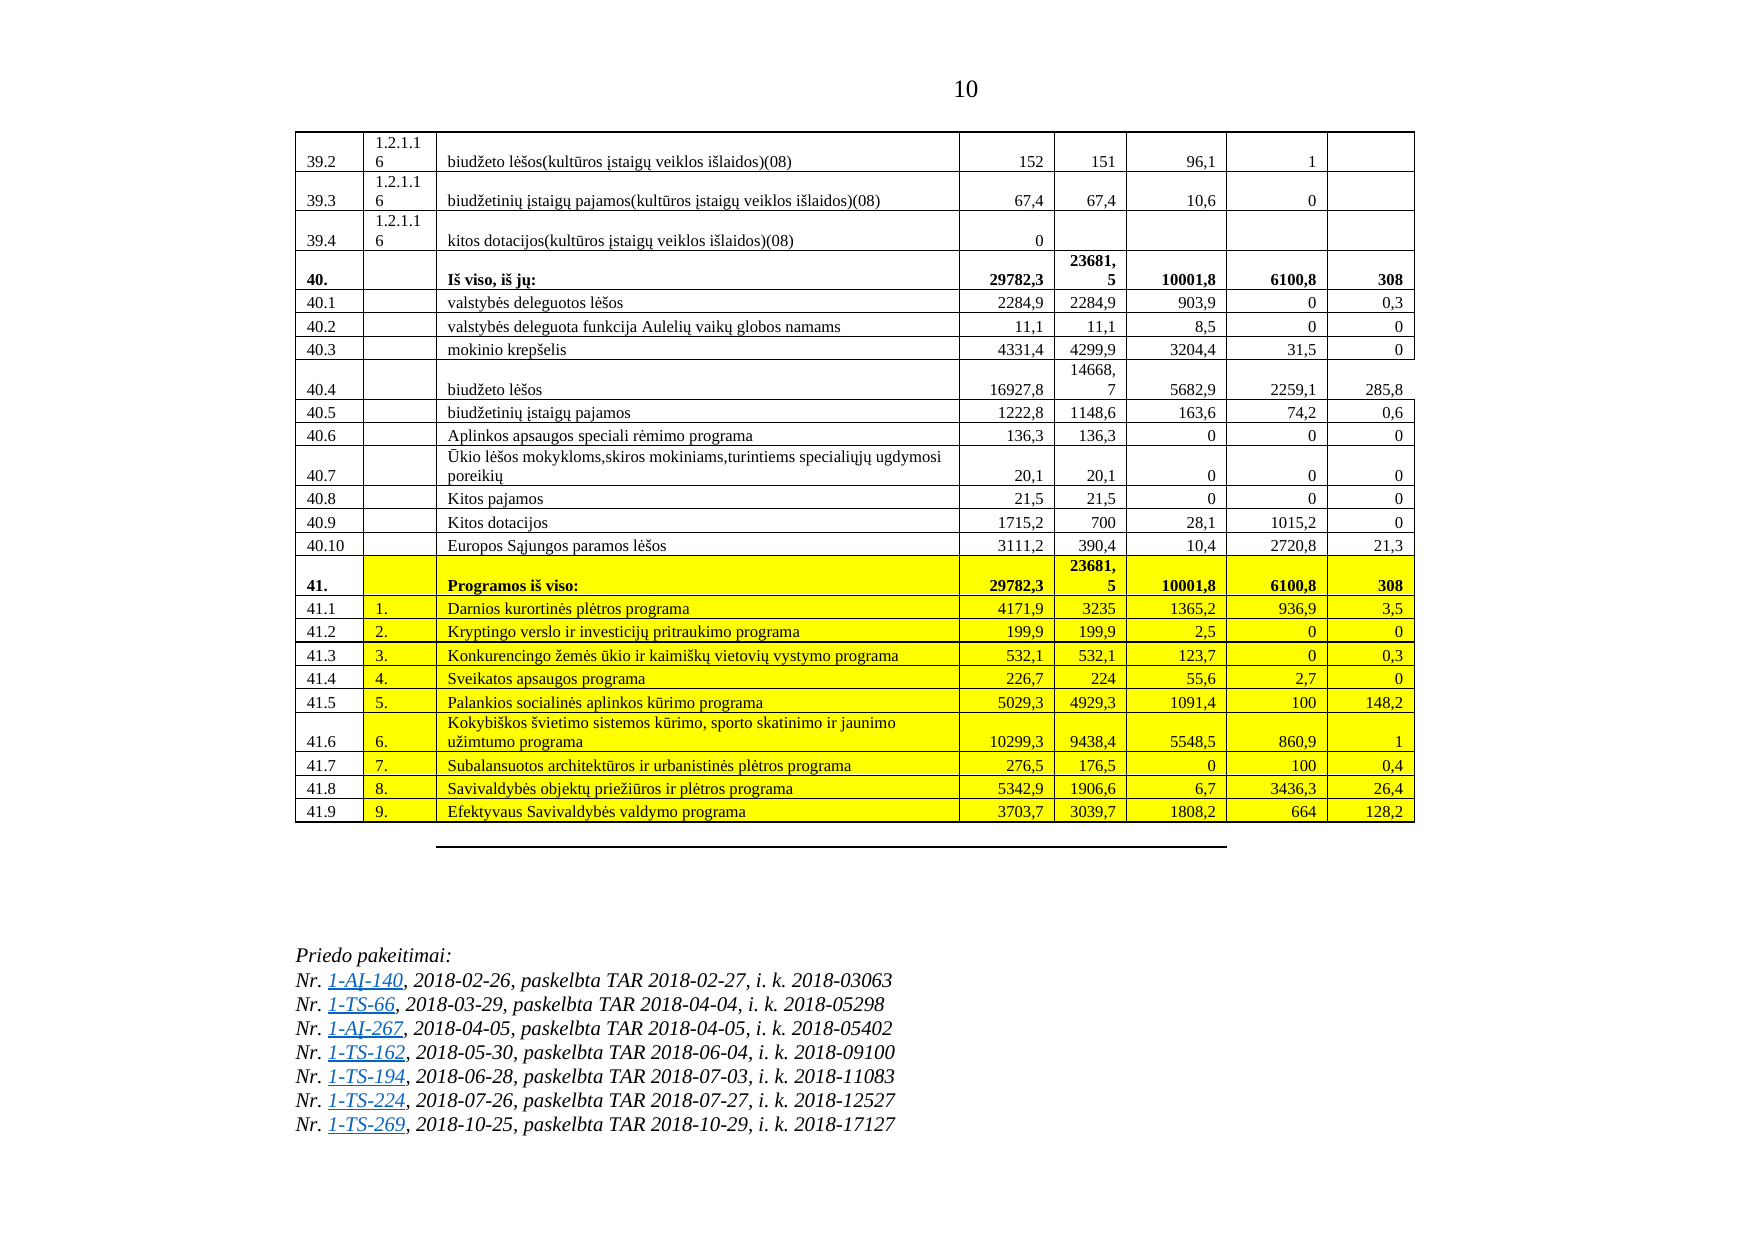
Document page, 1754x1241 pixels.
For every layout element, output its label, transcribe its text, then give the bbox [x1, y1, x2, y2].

table_cell biudžeto lėšos [437, 360, 959, 398]
table_cell 41.4 [296, 666, 363, 688]
table_cell 40.7 [296, 446, 363, 485]
table_cell 10,6 [1127, 172, 1226, 210]
table_cell 148,2 [1328, 689, 1414, 712]
table_cell 1222,8 [960, 400, 1054, 422]
table_cell [960, 823, 1054, 846]
table_cell 1365,2 [1127, 596, 1226, 618]
table_cell 0 [1328, 423, 1414, 445]
table_cell 0 [1328, 446, 1414, 485]
table_cell Kryptingo verslo ir investicijų pritraukimo programa [437, 619, 959, 641]
table_cell 860,9 [1227, 713, 1327, 751]
table_cell 21,5 [960, 486, 1054, 508]
table_cell 2,7 [1227, 666, 1327, 688]
table_cell 67,4 [1055, 172, 1126, 210]
table_cell 26,4 [1328, 776, 1414, 798]
table_cell [364, 423, 436, 445]
table_cell 2. [364, 619, 436, 641]
table_cell 4299,9 [1055, 337, 1126, 359]
table_cell [1328, 211, 1414, 249]
table_cell 0 [1227, 619, 1327, 641]
table_cell 308 [1328, 251, 1414, 289]
table_cell [1127, 848, 1227, 872]
table_cell 9. [364, 799, 436, 821]
table_cell [364, 486, 436, 508]
table_cell 0 [1227, 446, 1327, 485]
table_cell Kokybiškos švietimo sistemos kūrimo, sporto skatinimo ir jaunimo užimtumo programa [437, 713, 959, 751]
table_cell 31,5 [1227, 337, 1327, 359]
table_cell 1715,2 [960, 509, 1054, 532]
table_cell 21,5 [1055, 486, 1126, 508]
table_cell 0,3 [1328, 643, 1414, 665]
table_cell 8. [364, 776, 436, 798]
table_cell 5342,9 [960, 776, 1054, 798]
table_cell 5. [364, 689, 436, 712]
table_cell 3204,4 [1127, 337, 1226, 359]
table_cell 41.7 [296, 752, 363, 774]
table_cell 40.1 [296, 290, 363, 312]
table_cell 10001,8 [1127, 556, 1226, 594]
table_cell Ūkio lėšos mokykloms,skiros mokiniams,turintiems specialiųjų ugdymosi poreikių [437, 446, 959, 485]
table_cell 0 [1328, 337, 1414, 359]
table_cell 1.2.1.16 [364, 133, 436, 171]
table_cell Konkurencingo žemės ūkio ir kaimiškų vietovių vystymo programa [437, 643, 959, 665]
table_cell 0 [1328, 509, 1414, 532]
table_cell [1055, 823, 1127, 846]
table_cell 0 [1127, 752, 1226, 774]
table_cell 100 [1227, 689, 1327, 712]
table_cell 285,8 [1328, 360, 1414, 398]
table_cell [364, 313, 436, 336]
table_cell mokinio krepšelis [437, 337, 959, 359]
table_cell 40.9 [296, 509, 363, 532]
table_cell 1 [1227, 133, 1327, 171]
table_cell 28,1 [1127, 509, 1226, 532]
table_cell 0 [1127, 423, 1226, 445]
table_cell [1328, 133, 1414, 171]
table_cell 903,9 [1127, 290, 1226, 312]
table_cell [364, 400, 436, 422]
table_cell 29782,3 [960, 251, 1054, 289]
table_cell [295, 846, 364, 872]
table_cell 39.3 [296, 172, 363, 210]
table_cell [1127, 211, 1226, 249]
table_cell [295, 823, 364, 846]
table_cell 1.2.1.16 [364, 211, 436, 249]
table_cell Europos Sąjungos paramos lėšos [437, 533, 959, 555]
table_cell 226,7 [960, 666, 1054, 688]
table_cell [364, 337, 436, 359]
table_cell 10299,3 [960, 713, 1054, 751]
table_cell 136,3 [1055, 423, 1126, 445]
table_cell 0 [1227, 423, 1327, 445]
table_cell [1227, 846, 1327, 872]
table_cell 2259,1 [1227, 360, 1327, 398]
table_cell 0 [1227, 290, 1327, 312]
table_cell 96,1 [1127, 133, 1226, 171]
table_cell 5029,3 [960, 689, 1054, 712]
table_cell [1055, 211, 1126, 249]
table_cell 10,4 [1127, 533, 1226, 555]
table_cell 40.5 [296, 400, 363, 422]
table_cell Kitos dotacijos [437, 509, 959, 532]
table_cell 6100,8 [1227, 251, 1327, 289]
table_cell 3111,2 [960, 533, 1054, 555]
table_cell 1148,6 [1055, 400, 1126, 422]
table_cell [364, 290, 436, 312]
table_cell 39.4 [296, 211, 363, 249]
table_cell 20,1 [1055, 446, 1126, 485]
table_cell [436, 848, 959, 872]
table_cell 6. [364, 713, 436, 751]
table_cell 176,5 [1055, 752, 1126, 774]
table_cell 41. [296, 556, 363, 594]
table_cell Iš viso, iš jų: [437, 251, 959, 289]
table_cell 23681,5 [1055, 556, 1126, 594]
table_cell 224 [1055, 666, 1126, 688]
table_cell 1. [364, 596, 436, 618]
table_cell 151 [1055, 133, 1126, 171]
text Nr. 1-TS-194, 2018-06-28, paskelbta TAR 2018-07-03, i. k. 2018-11083 [295, 1064, 1636, 1088]
table_cell 0 [1227, 486, 1327, 508]
table_cell 21,3 [1328, 533, 1414, 555]
table_cell 5548,5 [1127, 713, 1226, 751]
table_cell [1127, 823, 1227, 846]
table_cell 0,3 [1328, 290, 1414, 312]
table_cell 55,6 [1127, 666, 1226, 688]
table_cell valstybės deleguota funkcija Aulelių vaikų globos namams [437, 313, 959, 336]
table_cell [1227, 211, 1327, 249]
table_cell 0 [1328, 486, 1414, 508]
table_cell 40.8 [296, 486, 363, 508]
table_cell 0 [1127, 446, 1226, 485]
table_cell Subalansuotos architektūros ir urbanistinės plėtros programa [437, 752, 959, 774]
table_cell 2284,9 [960, 290, 1054, 312]
table_cell 0 [1328, 313, 1414, 336]
table_cell 16927,8 [960, 360, 1054, 398]
table_cell 0,4 [1328, 752, 1414, 774]
table_cell 163,6 [1127, 400, 1226, 422]
table_cell 100 [1227, 752, 1327, 774]
table_cell 3. [364, 643, 436, 665]
table_cell 3235 [1055, 596, 1126, 618]
table_cell Aplinkos apsaugos speciali rėmimo programa [437, 423, 959, 445]
table_cell valstybės deleguotos lėšos [437, 290, 959, 312]
table_cell 1091,4 [1127, 689, 1226, 712]
table_cell 276,5 [960, 752, 1054, 774]
table_cell 41.2 [296, 619, 363, 641]
table_cell [436, 823, 959, 846]
table_cell 41.5 [296, 689, 363, 712]
table_cell 123,7 [1127, 643, 1226, 665]
table_cell [1327, 823, 1414, 846]
table_cell 39.2 [296, 133, 363, 171]
table_cell 29782,3 [960, 556, 1054, 594]
table_cell 532,1 [960, 643, 1054, 665]
table_cell biudžetinių įstaigų pajamos [437, 400, 959, 422]
table_cell [364, 533, 436, 555]
table_cell 308 [1328, 556, 1414, 594]
table_cell 41.6 [296, 713, 363, 751]
table_cell 3703,7 [960, 799, 1054, 821]
table_cell biudžetinių įstaigų pajamos(kultūros įstaigų veiklos išlaidos)(08) [437, 172, 959, 210]
table_cell 6,7 [1127, 776, 1226, 798]
table_cell Darnios kurortinės plėtros programa [437, 596, 959, 618]
table_cell 1906,6 [1055, 776, 1126, 798]
text Nr. 1-TS-224, 2018-07-26, paskelbta TAR 2018-07-27, i. k. 2018-12527 [295, 1088, 1636, 1112]
table_cell 40.2 [296, 313, 363, 336]
table_cell 8,5 [1127, 313, 1226, 336]
table_cell 41.3 [296, 643, 363, 665]
text Nr. 1-TS-66, 2018-03-29, paskelbta TAR 2018-04-04, i. k. 2018-05298 [295, 992, 1636, 1016]
table_cell 74,2 [1227, 400, 1327, 422]
table_cell kitos dotacijos(kultūros įstaigų veiklos išlaidos)(08) [437, 211, 959, 249]
table_cell Programos iš viso: [437, 556, 959, 594]
table_cell [960, 848, 1054, 872]
table_cell 390,4 [1055, 533, 1126, 555]
table_cell 6100,8 [1227, 556, 1327, 594]
table_cell 0 [1328, 619, 1414, 641]
table_cell 3,5 [1328, 596, 1414, 618]
table_cell 128,2 [1328, 799, 1414, 821]
table_cell 23681,5 [1055, 251, 1126, 289]
table_cell [364, 509, 436, 532]
table_cell Efektyvaus Savivaldybės valdymo programa [437, 799, 959, 821]
table_cell 199,9 [960, 619, 1054, 641]
table_cell 4. [364, 666, 436, 688]
table_cell [1327, 846, 1414, 872]
table_cell Kitos pajamos [437, 486, 959, 508]
table_cell 936,9 [1227, 596, 1327, 618]
table_cell 0 [960, 211, 1054, 249]
table_cell [1328, 172, 1414, 210]
table_cell [1227, 823, 1327, 846]
table_cell 40.10 [296, 533, 363, 555]
table_cell 0 [1227, 643, 1327, 665]
table_cell 700 [1055, 509, 1126, 532]
table_cell Palankios socialinės aplinkos kūrimo programa [437, 689, 959, 712]
table_cell 0 [1127, 486, 1226, 508]
table_cell 7. [364, 752, 436, 774]
text Nr. 1-AĮ-267, 2018-04-05, paskelbta TAR 2018-04-05, i. k. 2018-05402 [295, 1016, 1636, 1040]
table_cell [364, 360, 436, 398]
table_cell 136,3 [960, 423, 1054, 445]
table_cell 40.4 [296, 360, 363, 398]
table_cell 3436,3 [1227, 776, 1327, 798]
table_cell 4331,4 [960, 337, 1054, 359]
table_cell 10001,8 [1127, 251, 1226, 289]
table_cell 0 [1227, 313, 1327, 336]
table_cell 11,1 [1055, 313, 1126, 336]
table_cell 40. [296, 251, 363, 289]
table_cell 2,5 [1127, 619, 1226, 641]
table_cell 2720,8 [1227, 533, 1327, 555]
table_cell 152 [960, 133, 1054, 171]
table_cell Sveikatos apsaugos programa [437, 666, 959, 688]
table_cell 0,6 [1328, 400, 1414, 422]
text Nr. 1-TS-269, 2018-10-25, paskelbta TAR 2018-10-29, i. k. 2018-17127 [295, 1112, 1636, 1136]
table_cell [364, 846, 436, 872]
table_cell 664 [1227, 799, 1327, 821]
table_cell Savivaldybės objektų priežiūros ir plėtros programa [437, 776, 959, 798]
table_cell 2284,9 [1055, 290, 1126, 312]
table_cell 41.9 [296, 799, 363, 821]
table_cell 1.2.1.16 [364, 172, 436, 210]
table_cell 41.1 [296, 596, 363, 618]
table_cell 11,1 [960, 313, 1054, 336]
table_cell 0 [1227, 172, 1327, 210]
table_cell 41.8 [296, 776, 363, 798]
table_cell 1808,2 [1127, 799, 1226, 821]
table_cell 199,9 [1055, 619, 1126, 641]
table_cell 532,1 [1055, 643, 1126, 665]
table_cell 9438,4 [1055, 713, 1126, 751]
table_cell [364, 823, 436, 846]
table_cell 14668,7 [1055, 360, 1126, 398]
table_cell 40.3 [296, 337, 363, 359]
table_cell 1 [1328, 713, 1414, 751]
table_cell [364, 446, 436, 485]
table_cell 20,1 [960, 446, 1054, 485]
table_cell 4929,3 [1055, 689, 1126, 712]
table_cell 0 [1328, 666, 1414, 688]
text Priedo pakeitimai: [295, 943, 1636, 967]
table_cell [1055, 848, 1127, 872]
table_cell 67,4 [960, 172, 1054, 210]
table_cell [364, 556, 436, 594]
table_cell 4171,9 [960, 596, 1054, 618]
table_cell 3039,7 [1055, 799, 1126, 821]
table_cell 1015,2 [1227, 509, 1327, 532]
table_cell biudžeto lėšos(kultūros įstaigų veiklos išlaidos)(08) [437, 133, 959, 171]
text Nr. 1-AĮ-140, 2018-02-26, paskelbta TAR 2018-02-27, i. k. 2018-03063 [295, 967, 1636, 992]
text Nr. 1-TS-162, 2018-05-30, paskelbta TAR 2018-06-04, i. k. 2018-09100 [295, 1040, 1636, 1064]
table_cell 5682,9 [1127, 360, 1226, 398]
table_cell 40.6 [296, 423, 363, 445]
table_cell [364, 251, 436, 289]
